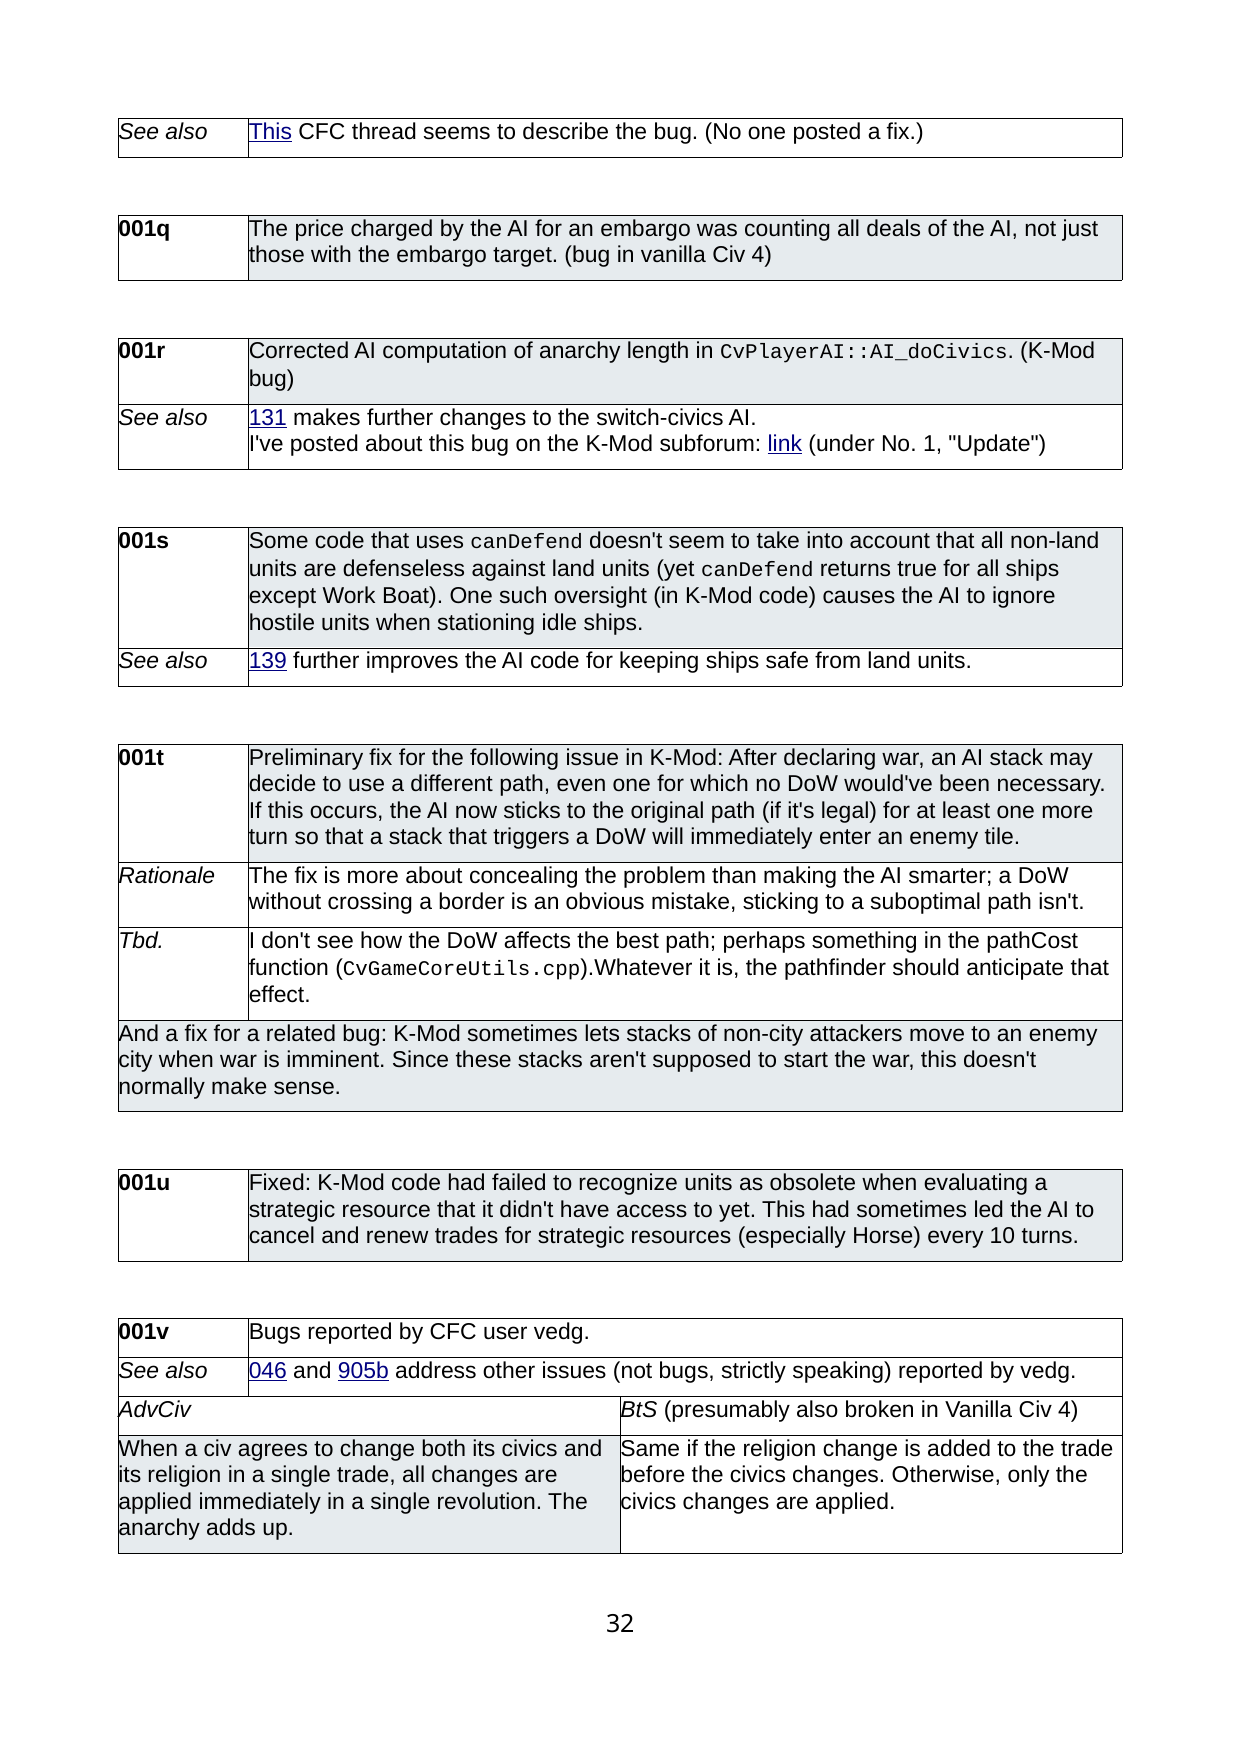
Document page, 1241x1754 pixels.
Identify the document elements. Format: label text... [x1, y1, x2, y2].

table_cell The fix is more about concealing the problem than making the AI smarter; a DoW without crossing a border is an obvious mistake, sticking to a suboptimal path isn't. [249, 863, 1122, 927]
table_cell BtS (presumably also broken in Vanilla Civ 4) [621, 1397, 1122, 1435]
table_cell See also [119, 119, 248, 157]
table_cell I don't see how the DoW affects the best path; perhaps something in the pathCost function (CvGameCoreUtils.cpp).Whatever it is, the pathfinder should anticipate that effect. [249, 928, 1122, 1020]
table_header 001v [119, 1319, 248, 1357]
table_cell See also [119, 649, 248, 686]
table_cell 046 and 905b address other issues (not bugs, strictly speaking) reported by vedg. [249, 1358, 1122, 1396]
table_header The price charged by the AI for an embargo was counting all deals of the AI, not just those with the embargo target. (bug in vanilla Civ 4) [249, 216, 1122, 280]
table_header Preliminary fix for the following issue in K-Mod: After declaring war, an AI stack may decide to use a different path, even one for which no DoW would've been necessary. If this occurs, the AI now sticks to the original path (if it's legal) for at least one more turn so that a stack that triggers a DoW will immediately enter an enemy tile. [249, 745, 1122, 862]
table_header 001r [119, 339, 248, 404]
table_cell This CFC thread seems to describe the bug. (No one posted a fix.) [249, 119, 1122, 157]
table_cell When a civ agrees to change both its civics and its religion in a single trade, all changes are applied immediately in a single revolution. The anarchy adds up. [119, 1436, 620, 1553]
table_cell See also [119, 405, 248, 469]
table_cell See also [119, 1358, 248, 1396]
table_cell Same if the religion change is added to the trade before the civics changes. Otherwise, only the civics changes are applied. [621, 1436, 1122, 1553]
table_cell 139 further improves the AI code for keeping ships safe from land units. [249, 649, 1122, 686]
table_header Corrected AI computation of anarchy length in CvPlayerAI::AI_doCivics. (K-Mod bug) [249, 339, 1122, 404]
table_header 001t [119, 745, 248, 862]
table_cell 131 makes further changes to the switch-civics AI. I've posted about this bug on the K-Mod subforum: link (under No. 1, "Update") [249, 405, 1122, 469]
table_header Bugs reported by CFC user vedg. [249, 1319, 1122, 1357]
table_cell Rationale [119, 863, 248, 927]
table_cell AdvCiv [119, 1397, 620, 1435]
table_header Some code that uses canDefend doesn't seem to take into account that all non-land units are defenseless against land units (yet canDefend returns true for all ships except Work Boat). One such oversight (in K-Mod code) causes the AI to ignore hostile units when stationing idle ships. [249, 528, 1122, 647]
table_header 001q [119, 216, 248, 280]
table_header 001s [119, 528, 248, 647]
table_cell And a fix for a related bug: K-Mod sometimes lets stacks of non-city attackers move to an enemy city when war is imminent. Since these stacks aren't supposed to start the war, this doesn't normally make sense. [119, 1021, 1122, 1111]
table_header Fixed: K-Mod code had failed to recognize units as obsolete when evaluating a strategic resource that it didn't have access to yet. This had sometimes led the AI to cancel and renew trades for strategic resources (especially Horse) every 10 turns. [249, 1170, 1122, 1261]
table_header 001u [119, 1170, 248, 1261]
table_cell Tbd. [119, 928, 248, 1020]
